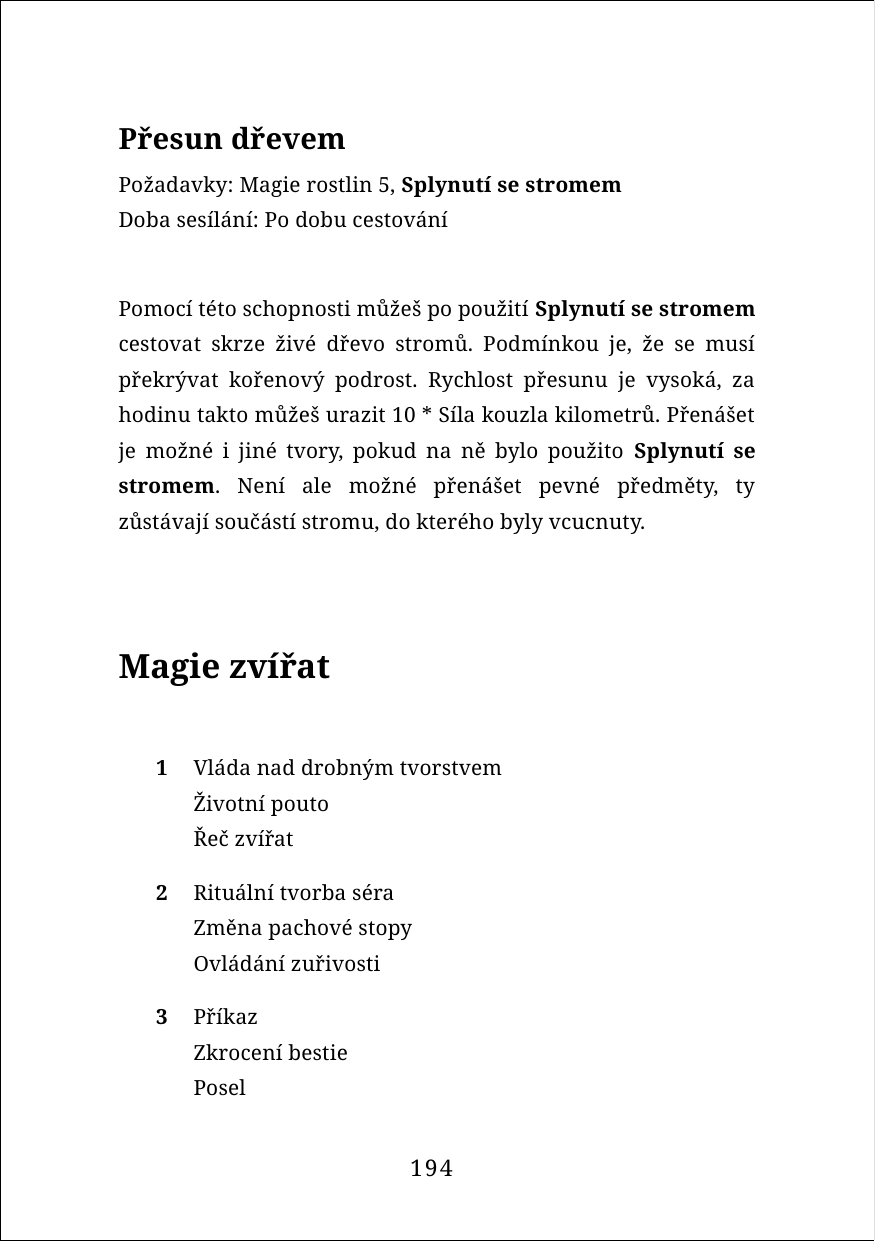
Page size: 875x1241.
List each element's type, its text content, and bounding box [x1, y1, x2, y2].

subtitle Magie zvířat [118, 643, 756, 688]
list Vláda nad drobným tvorstvem Životní pouto Řeč zvířat [156, 753, 756, 853]
text Pomocí této schopnosti můžeš po použití Splynutí se stromem cestovat skrze živé dřevo stromů. Podmínkou je, že se musí překrývat kořenový podrost. Rychlost přesunu je vysoká, za hodinu takto můžeš urazit 10 * Síla kouzla kilometrů. Přenášet je možné i jiné tvory, pokud na ně bylo použito Splynutí se stromem. Není ale možné přenášet pevné předměty, ty zůstávají součástí stromu, do kterého byly vcucnuty. [118, 294, 756, 536]
subtitle Přesun dřevem [118, 118, 756, 158]
list Rituální tvorba séra Změna pachové stopy Ovládání zuřivosti [156, 878, 756, 977]
list Příkaz Zkrocení bestie Posel [156, 1002, 756, 1102]
text Požadavky: Magie rostlin 5, Splynutí se stromem Doba sesílání: Po dobu cestování [118, 170, 756, 269]
